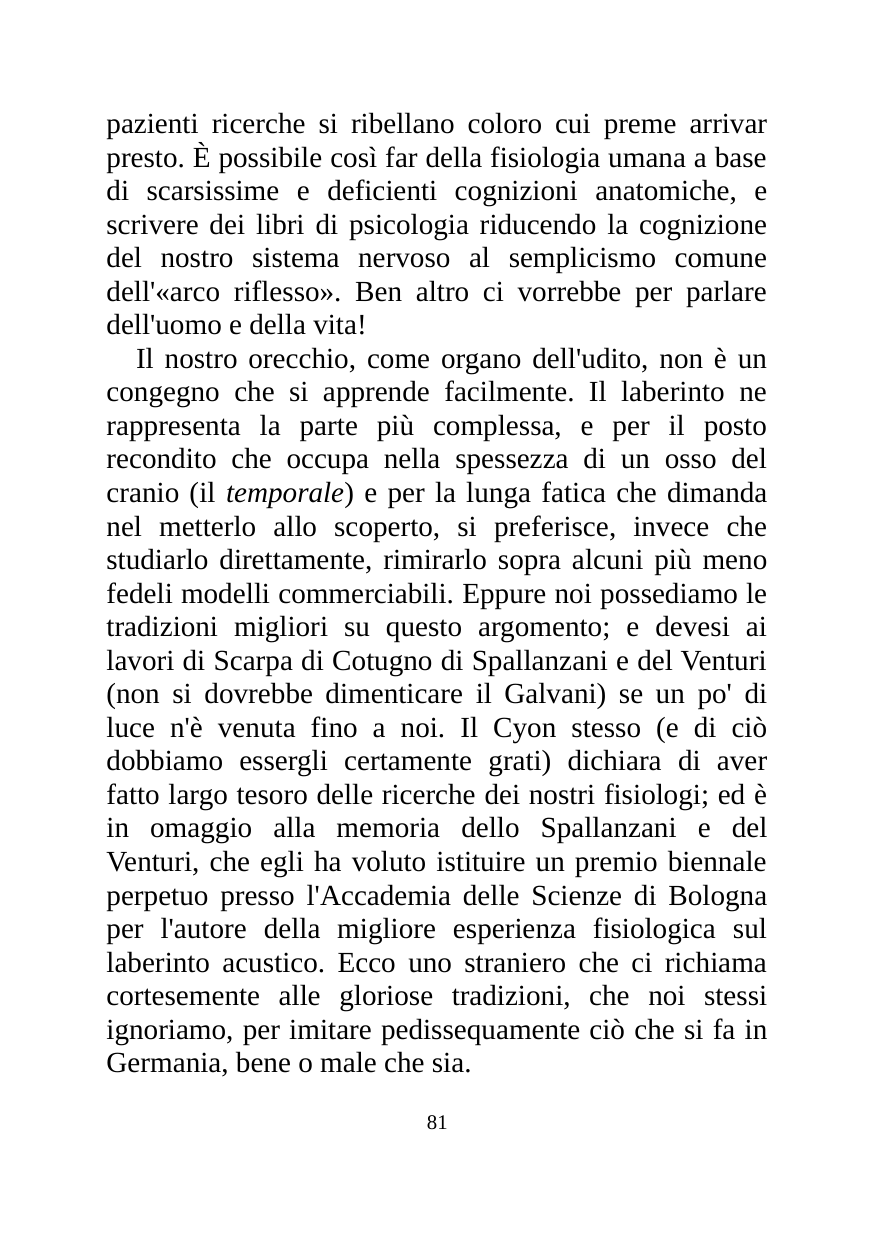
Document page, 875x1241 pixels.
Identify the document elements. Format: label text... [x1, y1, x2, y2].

text pazienti ricerche si ribellano coloro cui preme arrivar presto. È possibile così far della fisiologia umana a base di scarsissime e deficienti cognizioni anatomiche, e scrivere dei libri di psicologia riducendo la cognizione del nostro sistema nervoso al semplicismo comune dell'«arco riflesso». Ben altro ci vorrebbe per parlare dell'uomo e della vita! [106, 106, 768, 341]
text Il nostro orecchio, come organo dell'udito, non è un congegno che si apprende facilmente. Il laberinto ne rappresenta la parte più complessa, e per il posto recondito che occupa nella spessezza di un osso del cranio (il temporale) e per la lunga fatica che dimanda nel metterlo allo scoperto, si preferisce, invece che studiarlo direttamente, rimirarlo sopra alcuni più meno fedeli modelli commerciabili. Eppure noi possediamo le tradizioni migliori su questo argomento; e devesi ai lavori di Scarpa di Cotugno di Spallanzani e del Venturi (non si dovrebbe dimenticare il Galvani) se un po' di luce n'è venuta fino a noi. Il Cyon stesso (e di ciò dobbiamo essergli certamente grati) dichiara di aver fatto largo tesoro delle ricerche dei nostri fisiologi; ed è in omaggio alla memoria dello Spallanzani e del Venturi, che egli ha voluto istituire un premio biennale perpetuo presso l'Accademia delle Scienze di Bologna per l'autore della migliore esperienza fisiologica sul laberinto acustico. Ecco uno straniero che ci richiama cortesemente alle gloriose tradizioni, che noi stessi ignoriamo, per imitare pedissequamente ciò che si fa in Germania, bene o male che sia. [106, 341, 768, 1079]
